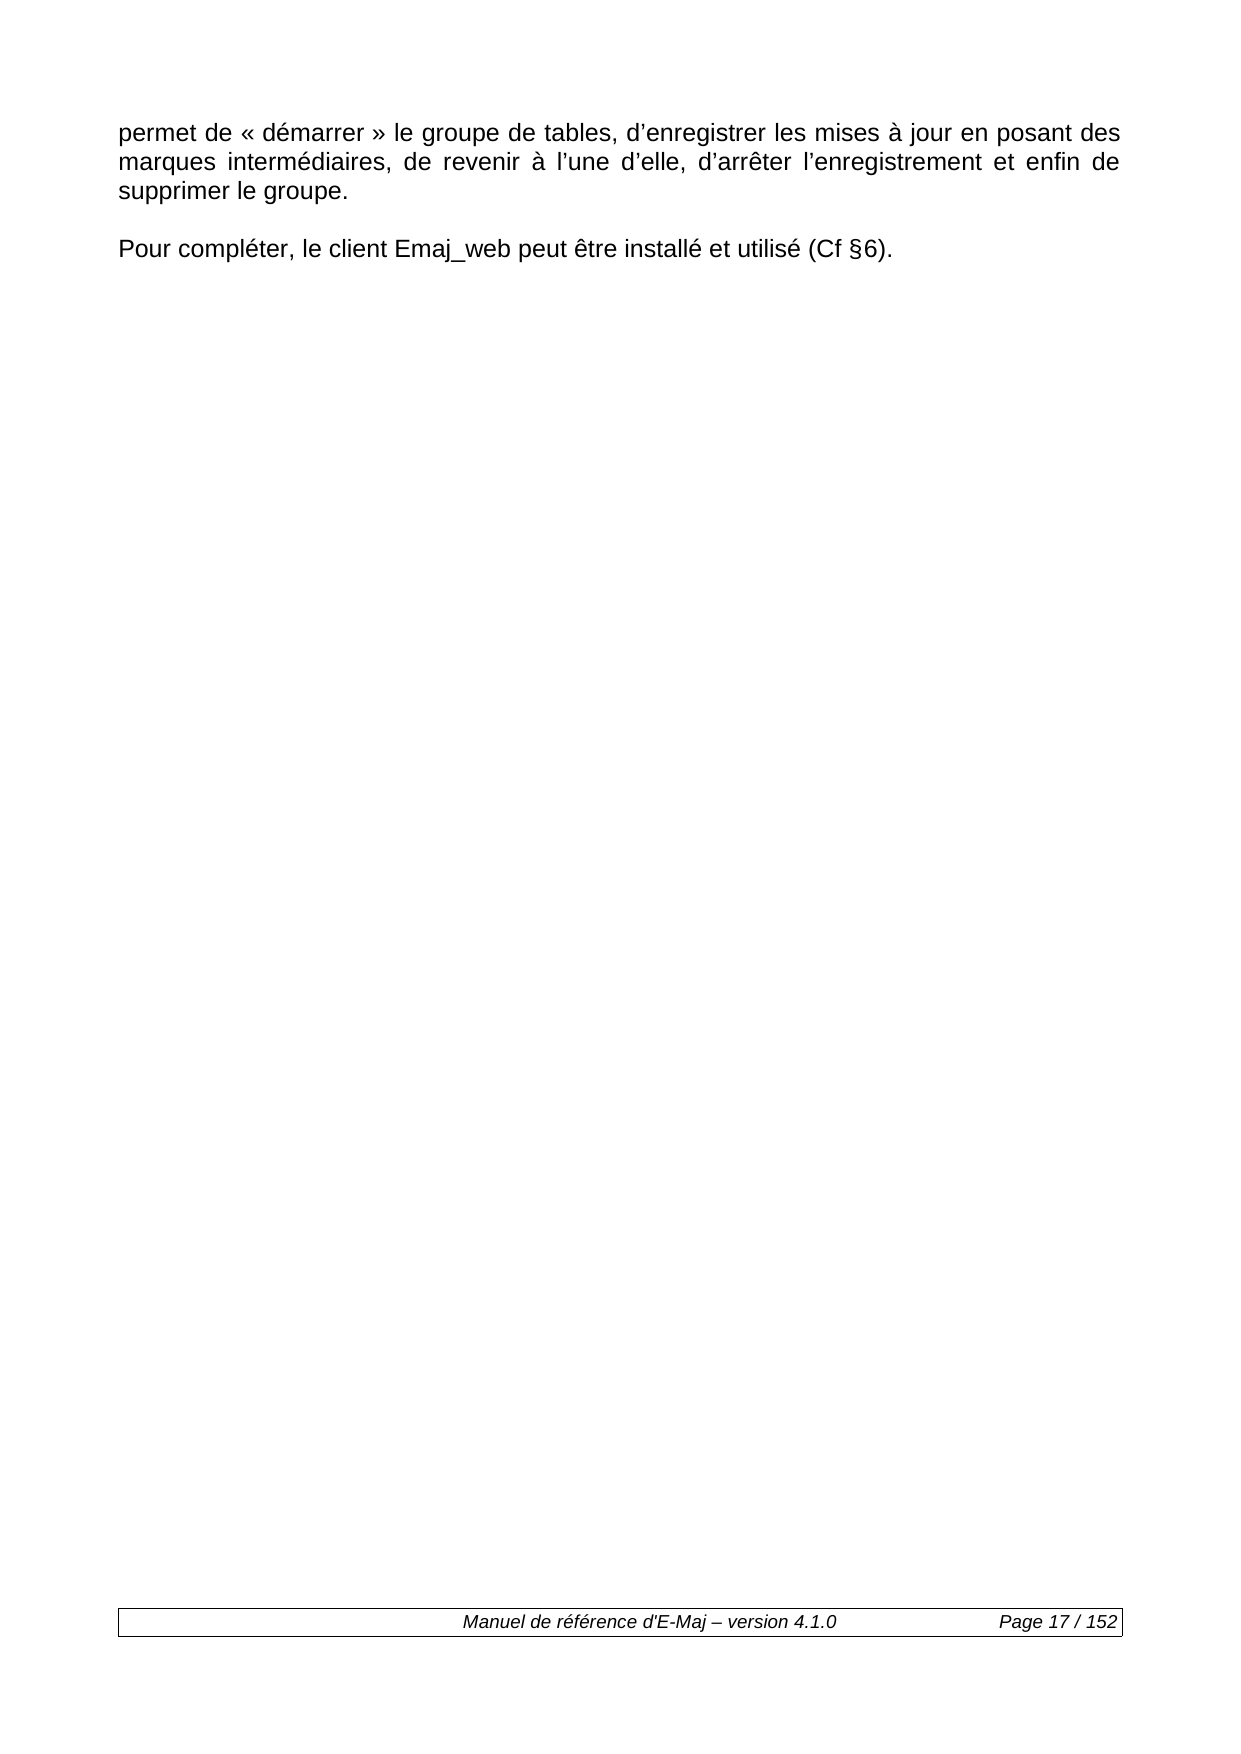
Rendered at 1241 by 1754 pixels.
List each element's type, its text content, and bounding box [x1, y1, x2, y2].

text permet de « démarrer » le groupe de tables, d’enregistrer les mises à jour en posant des marques intermédiaires, de revenir à l’une d’elle, d’arrêter l’enregistrement et enfin de supprimer le groupe. [118, 118, 1122, 205]
text Pour compléter, le client Emaj_web peut être installé et utilisé (Cf §6). [118, 234, 1122, 263]
